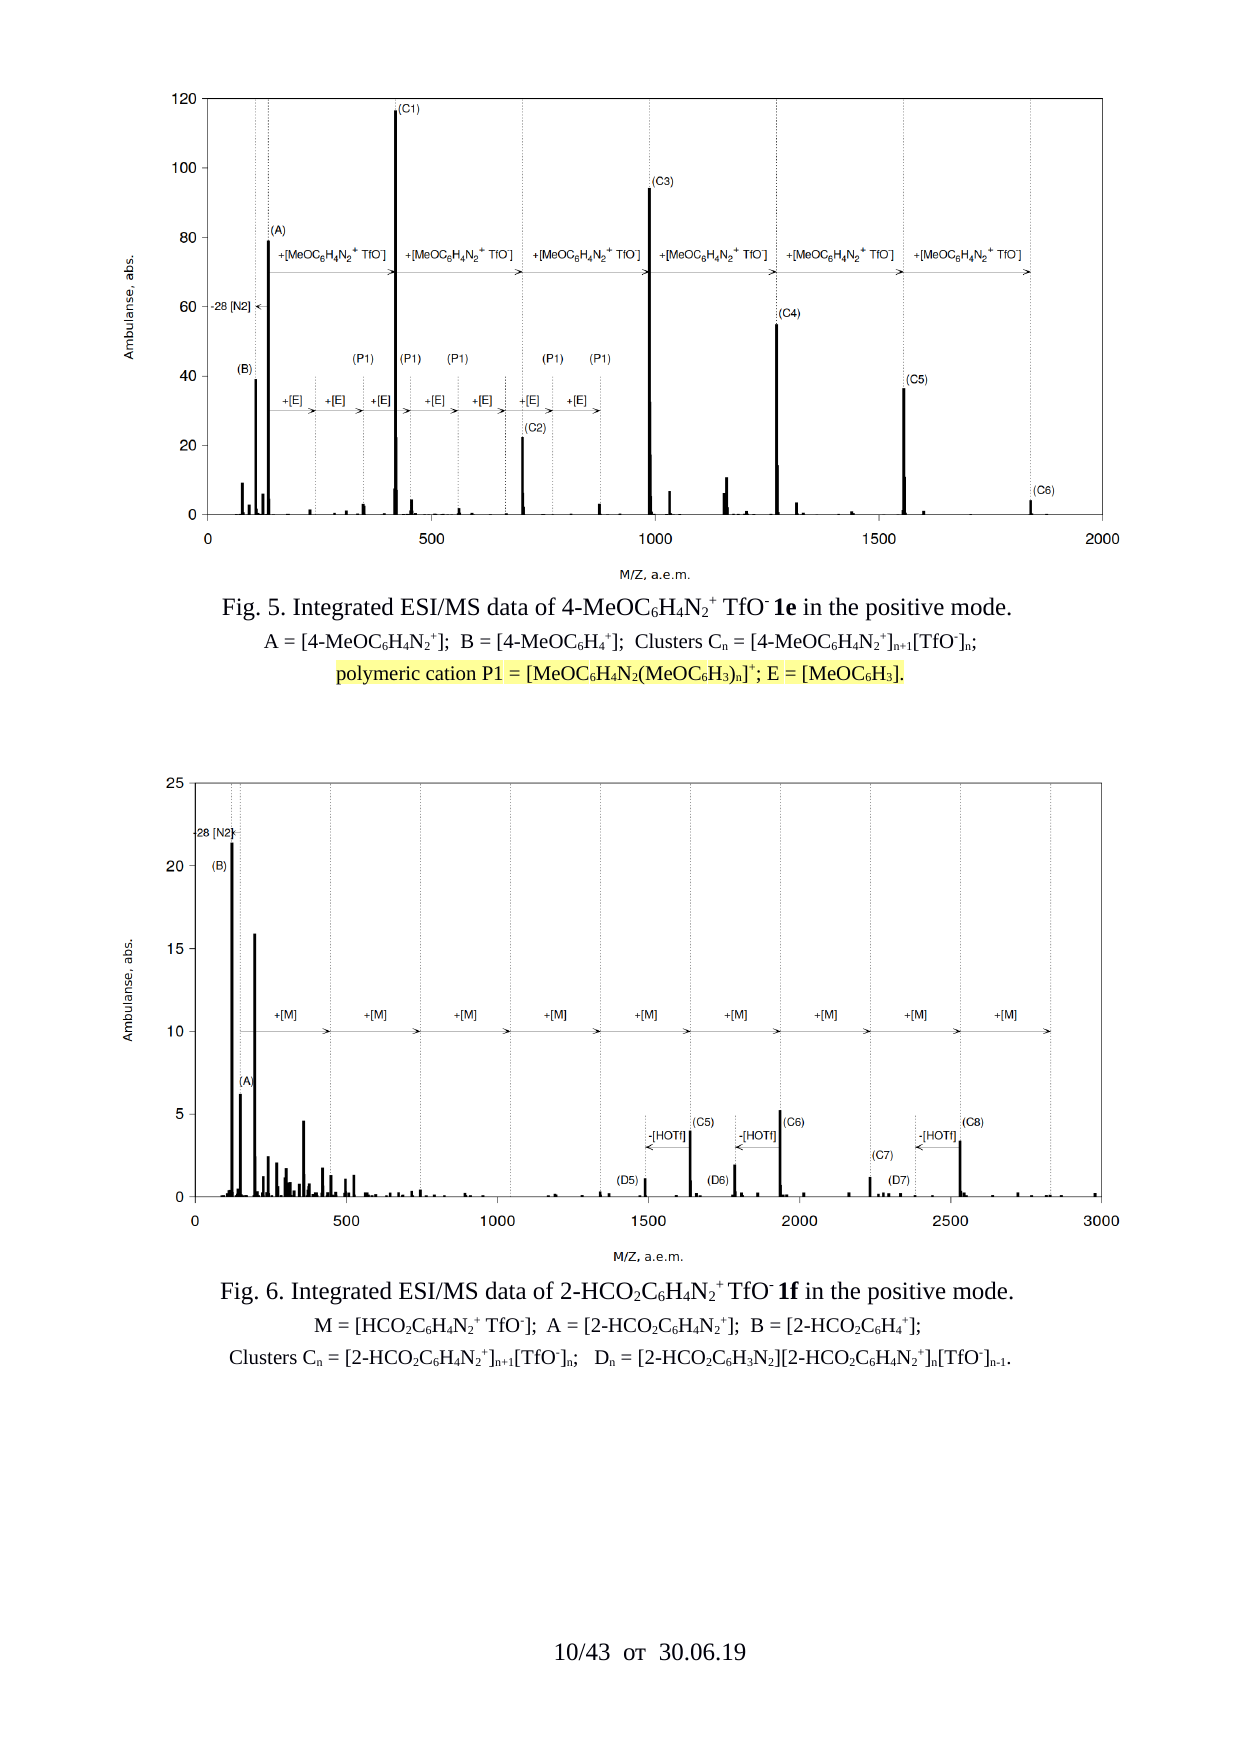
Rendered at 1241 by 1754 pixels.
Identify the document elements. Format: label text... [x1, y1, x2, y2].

text Fig. 6. Integrated ESI/MS data of 2-HCO2C6H4N2+ TfO- 1f in the positive mode. [118, 1276, 1122, 1305]
text M = [HCO2C6H4N2+ TfO-]; A = [2-HCO2C6H4N2+]; B = [2-HCO2C6H4+]; [118, 1313, 1122, 1337]
picture [118, 88, 1123, 584]
text A = [4-MeOC6H4N2+]; B = [4-MeOC6H4+]; Clusters Cn = [4-MeOC6H4N2+]n+1[TfO-]n; [118, 629, 1122, 653]
picture [118, 772, 1123, 1268]
text Fig. 5. Integrated ESI/MS data of 4-MeOC6H4N2+ TfO- 1e in the positive mode. [118, 592, 1122, 621]
text Clusters Cn = [2-HCO2C6H4N2+]n+1[TfO-]n; Dn = [2-HCO2C6H3N2][2-HCO2C6H4N2+]n[TfO-]n-1. [118, 1345, 1122, 1369]
text polymeric cation P1 = [MeOC6H4N2(MeOC6H3)n]+; E = [MeOC6H3]. [118, 660, 1122, 684]
